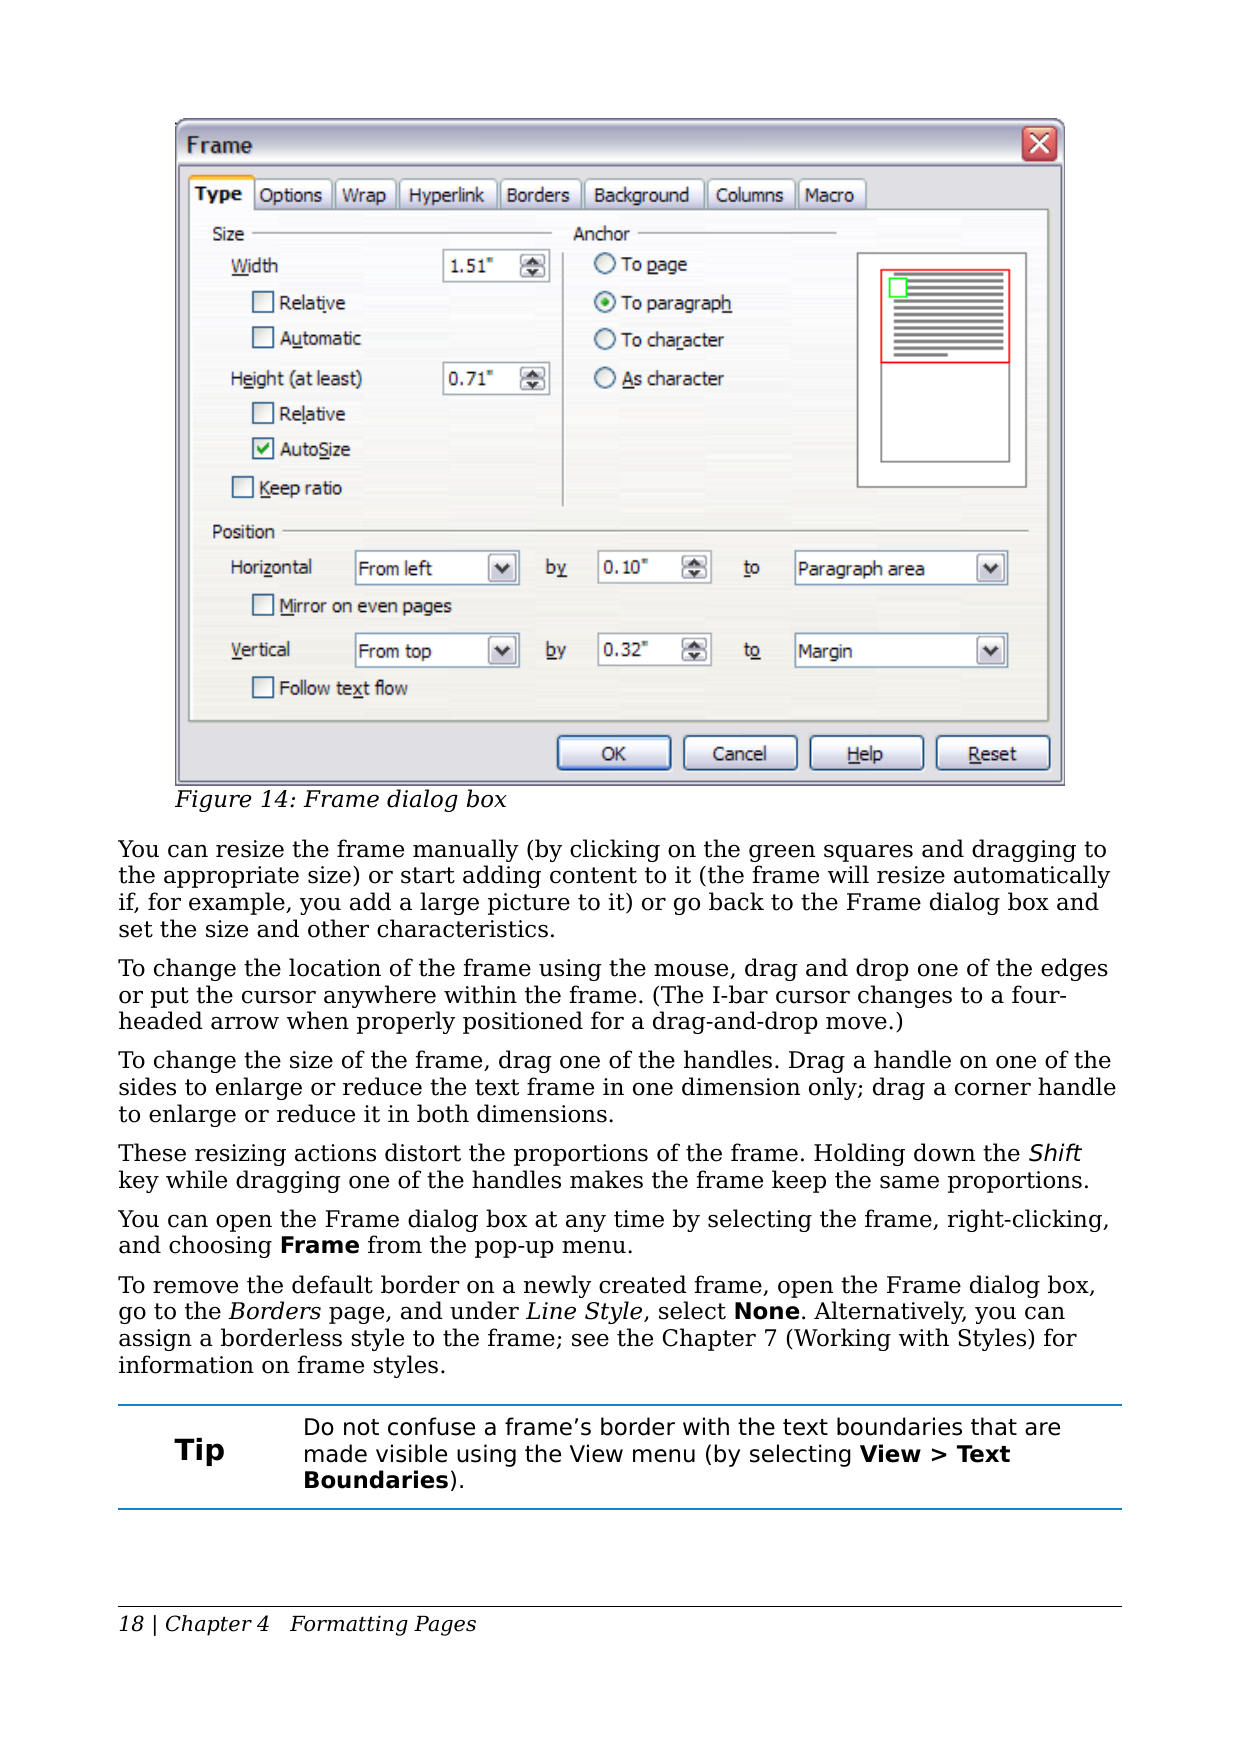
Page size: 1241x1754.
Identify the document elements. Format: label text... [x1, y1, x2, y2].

text Figure 14: Frame dialog box [175, 786, 1065, 813]
picture [175, 118, 1065, 786]
text To remove the default border on a newly created frame, open the Frame dialog box, go to the Borders page, and under Line Style, select None. Alternatively, you can assign a borderless style to the frame; see the Chapter 7 (Working with Styles) for information on frame styles. [118, 1272, 1122, 1378]
table_header Do not confuse a frame’s border with the text boundaries that are made visible using the View menu (by selecting View > Text Boundaries). [281, 1406, 1122, 1507]
text You can resize the frame manually (by clicking on the green squares and dragging to the appropriate size) or start adding content to it (the frame will resize automatically if, for example, you add a large picture to it) or go back to the Frame dialog box and set the size and other characteristics. [118, 836, 1122, 943]
text To change the location of the frame using the mouse, drag and drop one of the edges or put the cursor anywhere within the frame. (The I-bar cursor changes to a four-headed arrow when properly positioned for a drag-and-drop move.) [118, 955, 1122, 1035]
table_header Tip [118, 1406, 281, 1507]
text To change the size of the frame, drag one of the handles. Drag a handle on one of the sides to enlarge or reduce the text frame in one dimension only; drag a corner handle to enlarge or reduce it in both dimensions. [118, 1048, 1122, 1128]
text You can open the Frame dialog box at any time by selecting the frame, right-clicking, and choosing Frame from the pop-up menu. [118, 1206, 1122, 1259]
text These resizing actions distort the proportions of the frame. Holding down the Shift key while dragging one of the handles makes the frame keep the same proportions. [118, 1140, 1122, 1193]
